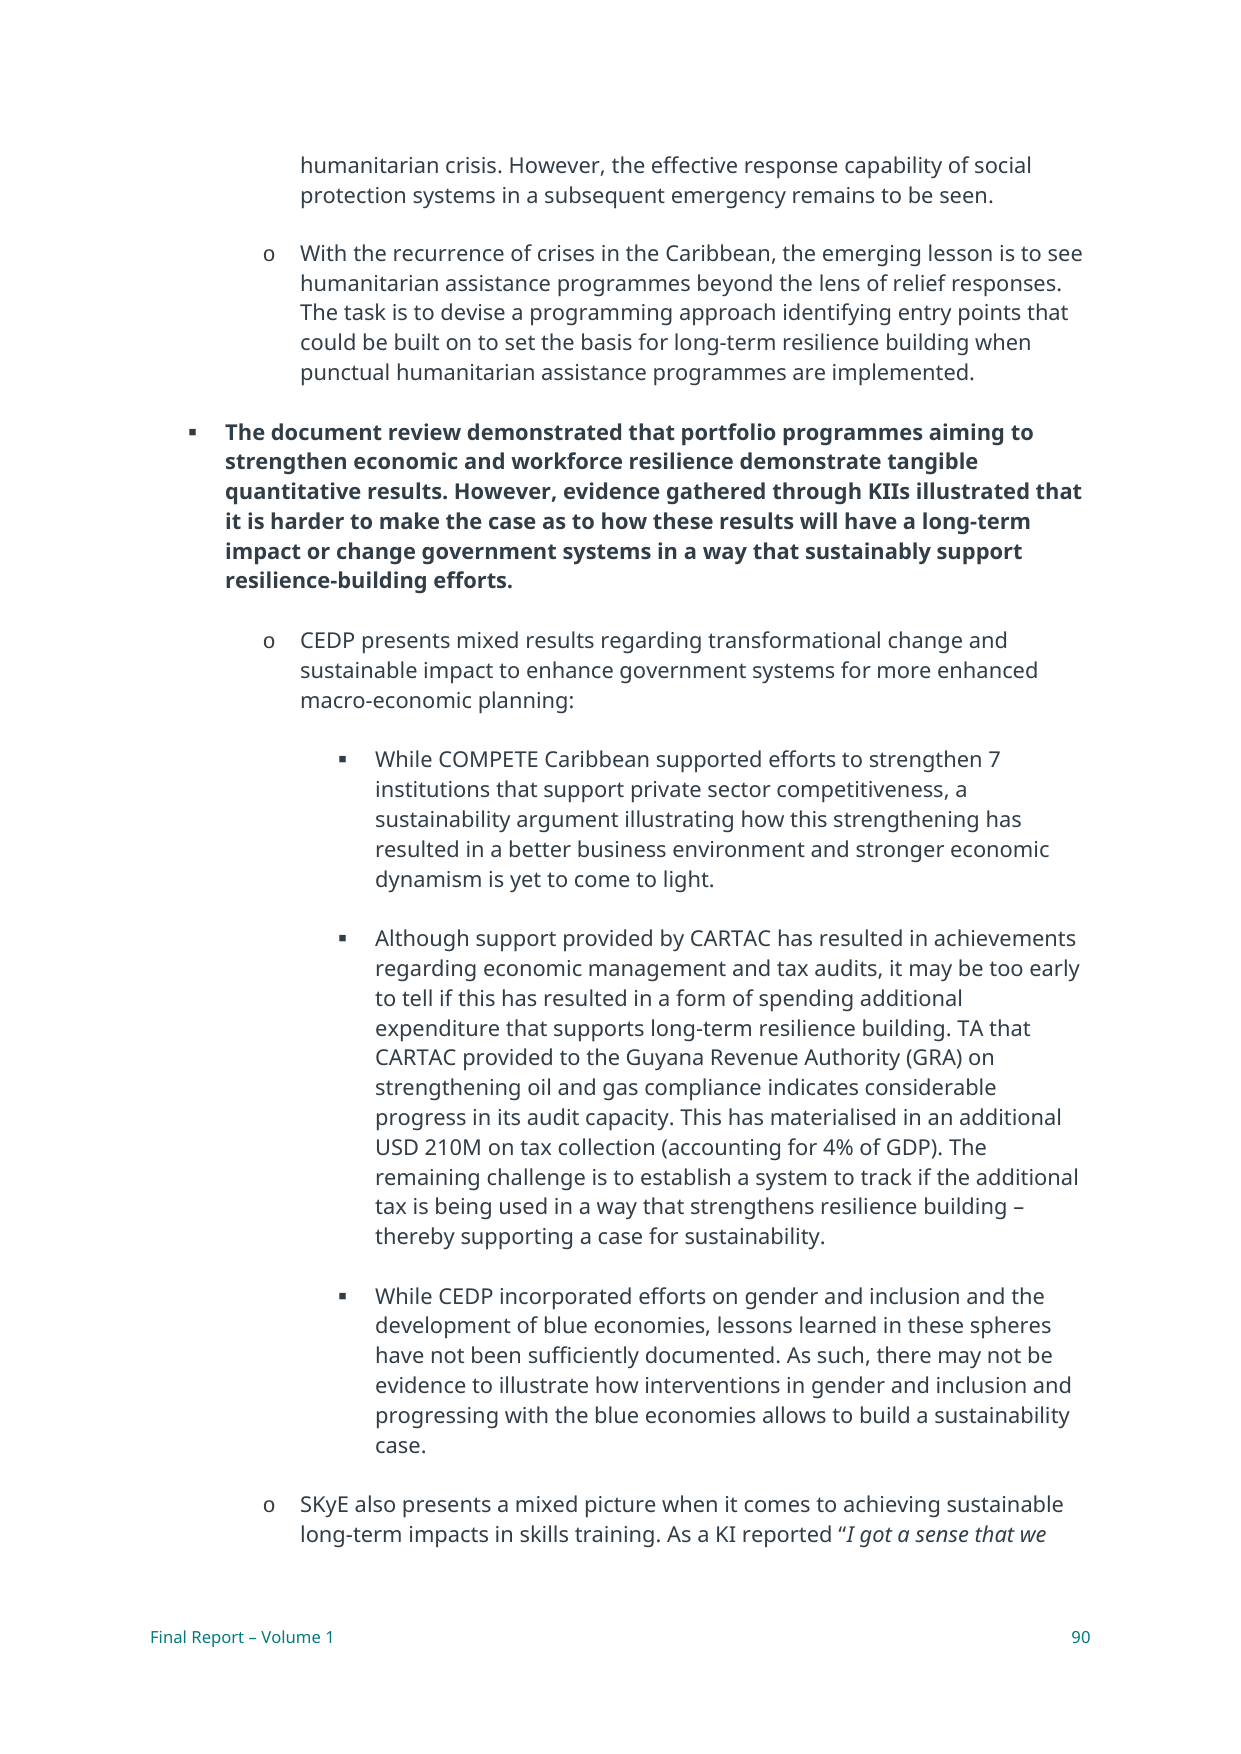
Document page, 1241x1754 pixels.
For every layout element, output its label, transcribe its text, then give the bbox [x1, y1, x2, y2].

list humanitarian crisis. However, the effective response capability of social protection systems in a subsequent emergency remains to be seen. [262, 150, 1090, 209]
list CEDP presents mixed results regarding transformational change and sustainable impact to enhance government systems for more enhanced macro-economic planning: [262, 625, 1090, 715]
list SKyE also presents a mixed picture when it comes to achieving sustainable long-term impacts in skills training. As a KI reported “I got a sense that we [262, 1489, 1090, 1549]
list While COMPETE Caribbean supported efforts to strengthen 7 institutions that support private sector competitiveness, a sustainability argument illustrating how this strengthening has resulted in a better business environment and stronger economic dynamism is yet to come to light. [337, 744, 1090, 893]
list While CEDP incorporated efforts on gender and inclusion and the development of blue economies, lessons learned in these spheres have not been sufficiently documented. As such, there may not be evidence to illustrate how interventions in gender and inclusion and progressing with the blue economies allows to build a sustainability case. [337, 1281, 1090, 1459]
list Although support provided by CARTAC has resulted in achievements regarding economic management and tax audits, it may be too early to tell if this has resulted in a form of spending additional expenditure that supports long-term resilience building. TA that CARTAC provided to the Guyana Revenue Authority (GRA) on strengthening oil and gas compliance indicates considerable progress in its audit capacity. This has materialised in an additional USD 210M on tax collection (accounting for 4% of GDP). The remaining challenge is to establish a system to track if the additional tax is being used in a way that strengthens resilience building – thereby supporting a case for sustainability. [337, 923, 1090, 1251]
list With the recurrence of crises in the Caribbean, the emerging lesson is to see humanitarian assistance programmes beyond the lens of relief responses. The task is to devise a programming approach identifying entry points that could be built on to set the basis for long-term resilience building when punctual humanitarian assistance programmes are implemented. [262, 238, 1090, 387]
list The document review demonstrated that portfolio programmes aiming to strengthen economic and workforce resilience demonstrate tangible quantitative results. However, evidence gathered through KIIs illustrated that it is harder to make the case as to how these results will have a long-term impact or change government systems in a way that sustainably support resilience-building efforts. [187, 417, 1090, 595]
